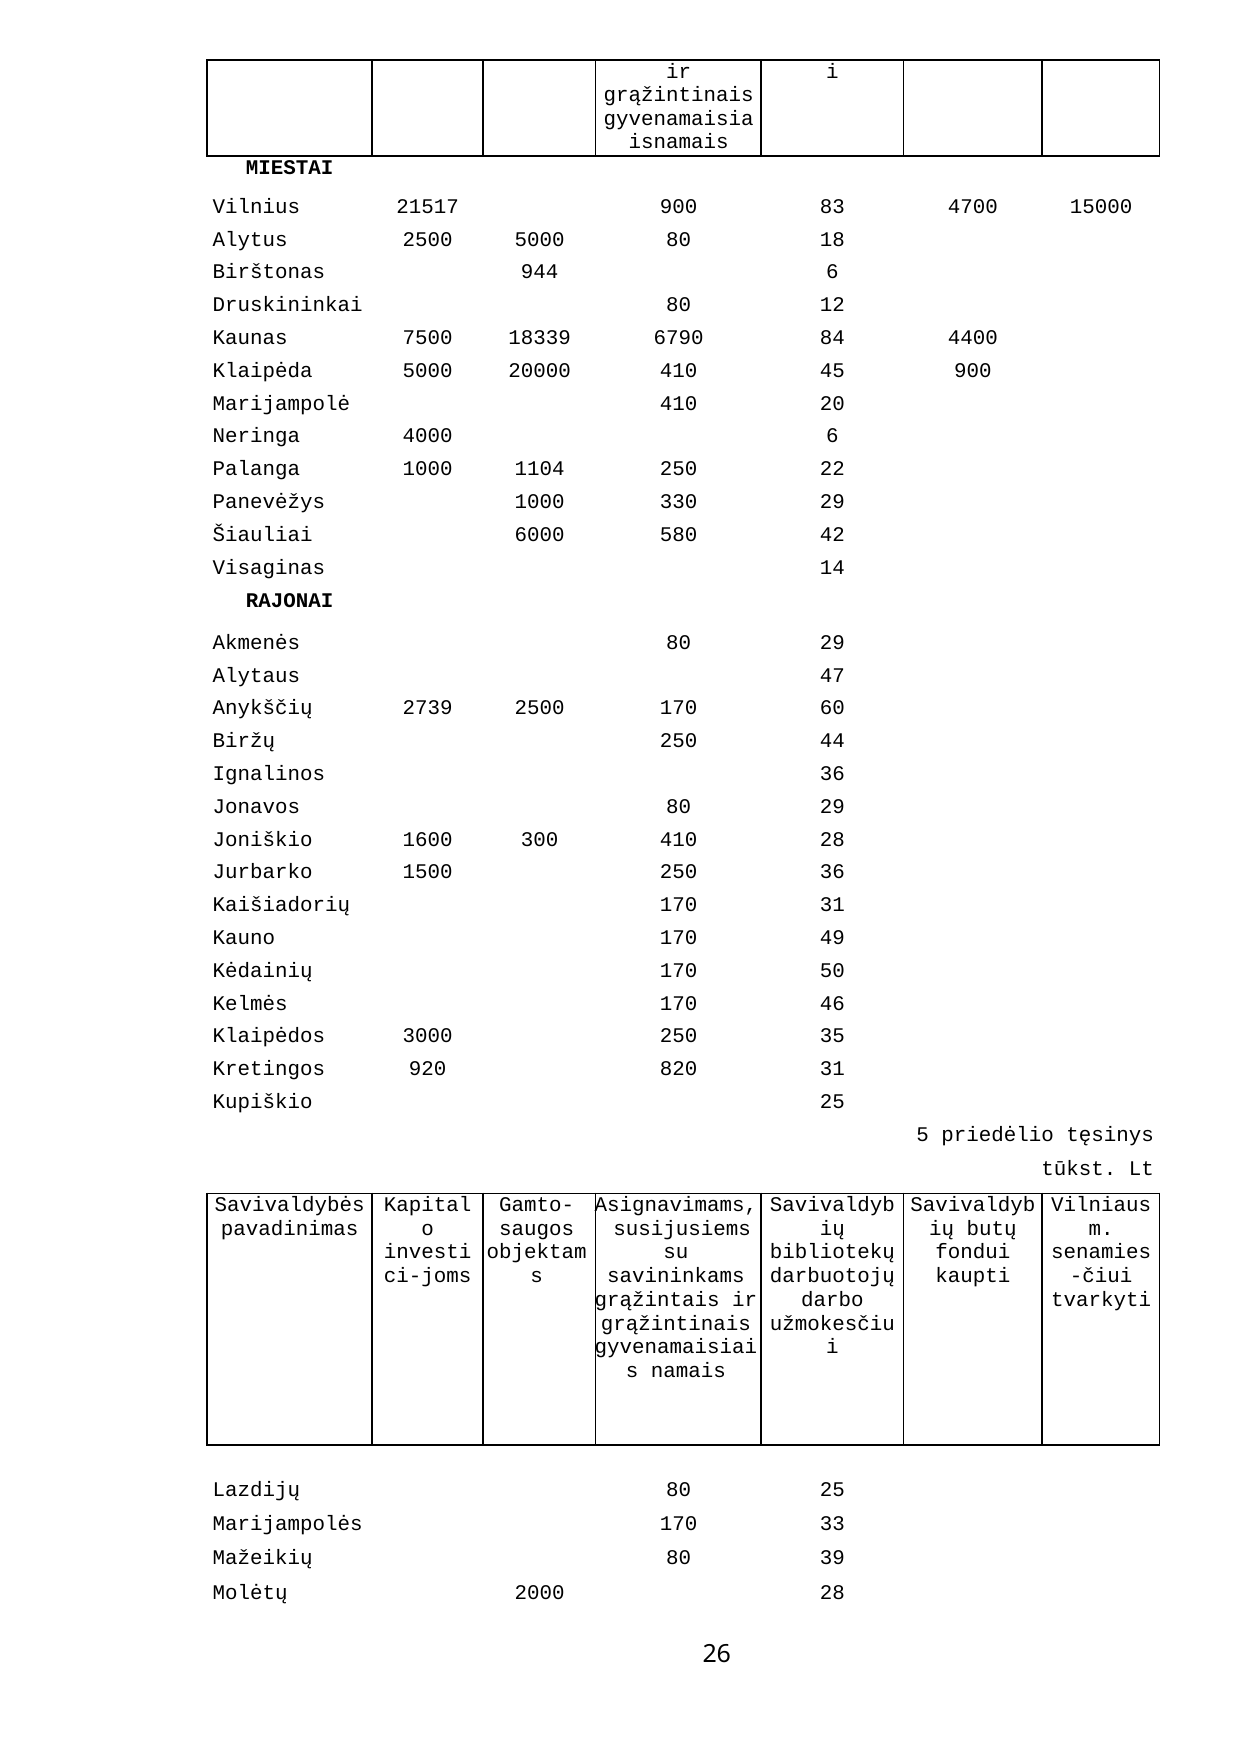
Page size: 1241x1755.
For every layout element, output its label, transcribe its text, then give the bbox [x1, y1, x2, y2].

table_cell [1042, 927, 1159, 960]
table_cell [1042, 665, 1159, 697]
table_cell [372, 157, 483, 196]
table_cell 28 [761, 1582, 903, 1614]
table_cell 250 [596, 861, 761, 894]
table_cell [372, 665, 483, 697]
table_cell [483, 426, 596, 458]
table_cell [1042, 861, 1159, 894]
table_cell Akmenės [207, 632, 372, 664]
table_cell [903, 632, 1042, 664]
table_cell 6000 [483, 524, 596, 557]
table_cell Marijampolės [207, 1513, 372, 1547]
table_cell 410 [596, 360, 761, 393]
table_cell [761, 157, 903, 196]
table_cell 944 [483, 261, 596, 294]
table_cell 80 [596, 632, 761, 664]
table_cell 4700 [903, 196, 1042, 229]
table_cell 29 [761, 491, 903, 524]
table_cell [596, 665, 761, 697]
table_cell 15000 [1042, 196, 1159, 229]
table_cell [1042, 229, 1159, 261]
table_cell 25 [761, 1479, 903, 1513]
table_cell [903, 1548, 1042, 1582]
table_cell Jonavos [207, 796, 372, 829]
table_cell [1042, 294, 1159, 327]
table_cell [903, 294, 1042, 327]
table_cell [903, 763, 1042, 796]
table_cell [1042, 796, 1159, 829]
table_cell 900 [903, 360, 1042, 393]
table_cell [761, 590, 903, 632]
table_cell 31 [761, 1058, 903, 1091]
table_cell 83 [761, 196, 903, 229]
table_cell 170 [596, 993, 761, 1026]
table_cell [373, 61, 482, 155]
table_cell [483, 1548, 596, 1582]
table_cell 80 [596, 796, 761, 829]
table_cell [903, 1582, 1042, 1614]
table_cell [903, 1479, 1042, 1513]
table_cell [1042, 458, 1159, 491]
table_cell Marijampolė [207, 393, 372, 426]
table_cell 1600 [372, 829, 483, 861]
table_cell 42 [761, 524, 903, 557]
table_cell [904, 61, 1041, 155]
table_cell [596, 590, 761, 632]
table_cell [903, 927, 1042, 960]
table_cell Kėdainių [207, 960, 372, 993]
table_cell 80 [596, 229, 761, 261]
table_cell Kaišiadorių [207, 894, 372, 927]
table_cell [372, 632, 483, 664]
table_cell Kaunas [207, 327, 372, 360]
table_cell [596, 426, 761, 458]
table_cell [903, 1446, 1042, 1479]
table_cell Anykščių [207, 698, 372, 730]
table_cell [903, 458, 1042, 491]
table_cell 47 [761, 665, 903, 697]
table_cell 35 [761, 1026, 903, 1058]
table_cell [372, 960, 483, 993]
table_cell 900 [596, 196, 761, 229]
table_cell [372, 557, 483, 589]
table_cell [1042, 993, 1159, 1026]
table_cell Kretingos [207, 1058, 372, 1091]
table_cell [1042, 829, 1159, 861]
table_cell Kapitalo investici-joms [373, 1194, 482, 1444]
table_cell Kupiškio [207, 1091, 372, 1124]
table_cell 170 [596, 894, 761, 927]
table_cell 2500 [372, 229, 483, 261]
table_cell 170 [596, 1513, 761, 1547]
table_cell Gamto-saugos objektams [484, 1194, 595, 1444]
table_cell 1000 [372, 458, 483, 491]
table_cell [372, 294, 483, 327]
table_cell 1500 [372, 861, 483, 894]
table_cell [1042, 327, 1159, 360]
table_cell [483, 1446, 596, 1479]
table_cell 33 [761, 1513, 903, 1547]
table_cell 39 [761, 1548, 903, 1582]
table_cell 330 [596, 491, 761, 524]
table_cell Panevėžys [207, 491, 372, 524]
table_cell Neringa [207, 426, 372, 458]
table_cell [483, 294, 596, 327]
table_cell 80 [596, 1479, 761, 1513]
table_cell [903, 730, 1042, 763]
table_cell [903, 993, 1042, 1026]
table_cell 5000 [372, 360, 483, 393]
table_cell [1042, 557, 1159, 589]
table_cell [903, 894, 1042, 927]
table_cell [903, 590, 1042, 632]
table_cell [903, 796, 1042, 829]
table_cell [1042, 590, 1159, 632]
table_cell [903, 524, 1042, 557]
table_cell [372, 1091, 483, 1124]
table_cell Alytus [207, 229, 372, 261]
table_cell Mažeikių [207, 1548, 372, 1582]
table_cell Palanga [207, 458, 372, 491]
table_cell 580 [596, 524, 761, 557]
table_cell Alytaus [207, 665, 372, 697]
table_cell 6 [761, 426, 903, 458]
table_cell [483, 1091, 596, 1124]
table_cell [483, 1058, 596, 1091]
table_cell tūkst. Lt [207, 1158, 1159, 1193]
table_cell [1042, 1446, 1159, 1479]
table_cell 250 [596, 1026, 761, 1058]
table_cell 410 [596, 829, 761, 861]
table_cell [903, 157, 1042, 196]
table_cell 250 [596, 730, 761, 763]
table_cell [1042, 1091, 1159, 1124]
table_cell [483, 796, 596, 829]
table_cell [372, 491, 483, 524]
table_cell [903, 491, 1042, 524]
table_cell [1042, 698, 1159, 730]
table_cell [483, 927, 596, 960]
table_cell 3000 [372, 1026, 483, 1058]
table_cell [484, 61, 595, 155]
table_cell [903, 1091, 1042, 1124]
table_cell [596, 157, 761, 196]
table_cell [1042, 632, 1159, 664]
table_cell [596, 261, 761, 294]
table_cell 84 [761, 327, 903, 360]
table_cell [903, 261, 1042, 294]
table_cell [1042, 763, 1159, 796]
table_cell [483, 157, 596, 196]
table_cell [372, 1548, 483, 1582]
table_cell [372, 1582, 483, 1614]
table_cell 250 [596, 458, 761, 491]
table_cell 5 priedėlio tęsinys [207, 1124, 1159, 1158]
table_cell 170 [596, 927, 761, 960]
table_cell 7500 [372, 327, 483, 360]
table_cell 18 [761, 229, 903, 261]
table_cell [372, 1479, 483, 1513]
table_cell [483, 632, 596, 664]
table_cell 60 [761, 698, 903, 730]
table_cell [372, 590, 483, 632]
table_cell 2500 [483, 698, 596, 730]
table_cell [903, 1026, 1042, 1058]
table_cell [483, 993, 596, 1026]
table_cell [1042, 1582, 1159, 1614]
table_cell 20000 [483, 360, 596, 393]
table_cell [483, 1479, 596, 1513]
table_cell [1042, 1479, 1159, 1513]
table_cell 49 [761, 927, 903, 960]
table_cell [483, 1513, 596, 1547]
table_cell [903, 665, 1042, 697]
table_cell 5000 [483, 229, 596, 261]
table_cell [903, 1513, 1042, 1547]
table_cell [483, 861, 596, 894]
table_cell [1042, 1513, 1159, 1547]
table_cell Šiauliai [207, 524, 372, 557]
table_cell Kelmės [207, 993, 372, 1026]
table_cell [483, 894, 596, 927]
table_cell [483, 665, 596, 697]
table_cell [903, 861, 1042, 894]
table_cell [903, 393, 1042, 426]
table_cell [483, 393, 596, 426]
table_cell [372, 894, 483, 927]
table_cell 920 [372, 1058, 483, 1091]
table_cell Klaipėdos [207, 1026, 372, 1058]
table_cell [903, 960, 1042, 993]
table_cell [596, 1582, 761, 1614]
table_cell [372, 796, 483, 829]
table_cell Asignavimams, susijusiems su savininkams grąžintais ir grąžintinais gyvenamaisiais namais [596, 1194, 760, 1444]
table_cell Jurbarko [207, 861, 372, 894]
table_cell 80 [596, 1548, 761, 1582]
table_cell [1042, 1026, 1159, 1058]
table_cell [1042, 1058, 1159, 1091]
table_cell 25 [761, 1091, 903, 1124]
table_cell Lazdijų [207, 1479, 372, 1513]
table_cell Biržų [207, 730, 372, 763]
table_cell [483, 730, 596, 763]
table_cell [1042, 894, 1159, 927]
table_cell [903, 829, 1042, 861]
table_cell 21517 [372, 196, 483, 229]
table_cell 31 [761, 894, 903, 927]
table_cell 14 [761, 557, 903, 589]
table_cell [903, 426, 1042, 458]
table_cell [372, 763, 483, 796]
table_cell [1042, 1548, 1159, 1582]
table_cell [761, 1446, 903, 1479]
table_cell [1042, 261, 1159, 294]
table_cell 36 [761, 861, 903, 894]
table_cell 22 [761, 458, 903, 491]
table_cell i [762, 61, 903, 155]
table_cell [1042, 491, 1159, 524]
table_cell Molėtų [207, 1582, 372, 1614]
table_cell Ignalinos [207, 763, 372, 796]
table_cell 46 [761, 993, 903, 1026]
table_cell 20 [761, 393, 903, 426]
table_cell [1042, 730, 1159, 763]
table_cell [903, 229, 1042, 261]
table_cell 410 [596, 393, 761, 426]
table_cell [372, 524, 483, 557]
table_cell 4000 [372, 426, 483, 458]
table_cell 29 [761, 796, 903, 829]
table_cell [1042, 157, 1159, 196]
table_cell 28 [761, 829, 903, 861]
table_cell 6 [761, 261, 903, 294]
table_cell 50 [761, 960, 903, 993]
table_cell Savivaldybių bibliotekų darbuotojų darbo užmokesčiui [762, 1194, 903, 1444]
table_cell 12 [761, 294, 903, 327]
table_cell 300 [483, 829, 596, 861]
table_cell [483, 196, 596, 229]
table_cell [1042, 393, 1159, 426]
table_cell Vilniaus m. senamies-čiui tvarkyti [1043, 1194, 1159, 1444]
table_cell [372, 393, 483, 426]
table_cell [596, 1091, 761, 1124]
table_cell 1000 [483, 491, 596, 524]
table_cell 80 [596, 294, 761, 327]
table_cell 18339 [483, 327, 596, 360]
table_cell Vilnius [207, 196, 372, 229]
table_cell MIESTAI [207, 157, 372, 196]
table_cell 36 [761, 763, 903, 796]
table_cell [483, 590, 596, 632]
table_cell 29 [761, 632, 903, 664]
table_cell Klaipėda [207, 360, 372, 393]
table_cell 2739 [372, 698, 483, 730]
table_cell Kauno [207, 927, 372, 960]
table_cell 45 [761, 360, 903, 393]
table_cell Druskininkai [207, 294, 372, 327]
table_cell [1042, 960, 1159, 993]
table_cell [483, 960, 596, 993]
table_cell [372, 1446, 483, 1479]
table_cell [372, 730, 483, 763]
table_cell Joniškio [207, 829, 372, 861]
table_cell 44 [761, 730, 903, 763]
table_cell [903, 557, 1042, 589]
table_cell 2000 [483, 1582, 596, 1614]
table_cell 1104 [483, 458, 596, 491]
table_cell [596, 763, 761, 796]
table_cell [1042, 524, 1159, 557]
table_cell RAJONAI [207, 590, 372, 632]
table_cell [372, 1513, 483, 1547]
table_cell Visaginas [207, 557, 372, 589]
table_cell [1042, 426, 1159, 458]
table_cell [483, 557, 596, 589]
table_cell 820 [596, 1058, 761, 1091]
table_cell [372, 261, 483, 294]
table_cell Savivaldybių butų fondui kaupti [904, 1194, 1041, 1444]
table_cell 4400 [903, 327, 1042, 360]
table_cell [1042, 360, 1159, 393]
table_cell [208, 61, 371, 155]
table_cell [903, 1058, 1042, 1091]
table_cell [372, 993, 483, 1026]
table_cell 170 [596, 960, 761, 993]
table_cell [372, 927, 483, 960]
table_cell [596, 557, 761, 589]
table_cell Savivaldybės pavadinimas [208, 1194, 371, 1444]
table_cell ir grąžintinais gyvenamaisiaisnamais [596, 61, 760, 155]
table_cell 170 [596, 698, 761, 730]
table_cell [903, 698, 1042, 730]
table_cell [483, 763, 596, 796]
table_cell [1043, 61, 1159, 155]
table_cell [483, 1026, 596, 1058]
table_cell [207, 1446, 372, 1479]
table_cell 6790 [596, 327, 761, 360]
table_cell [596, 1446, 761, 1479]
table_cell Birštonas [207, 261, 372, 294]
